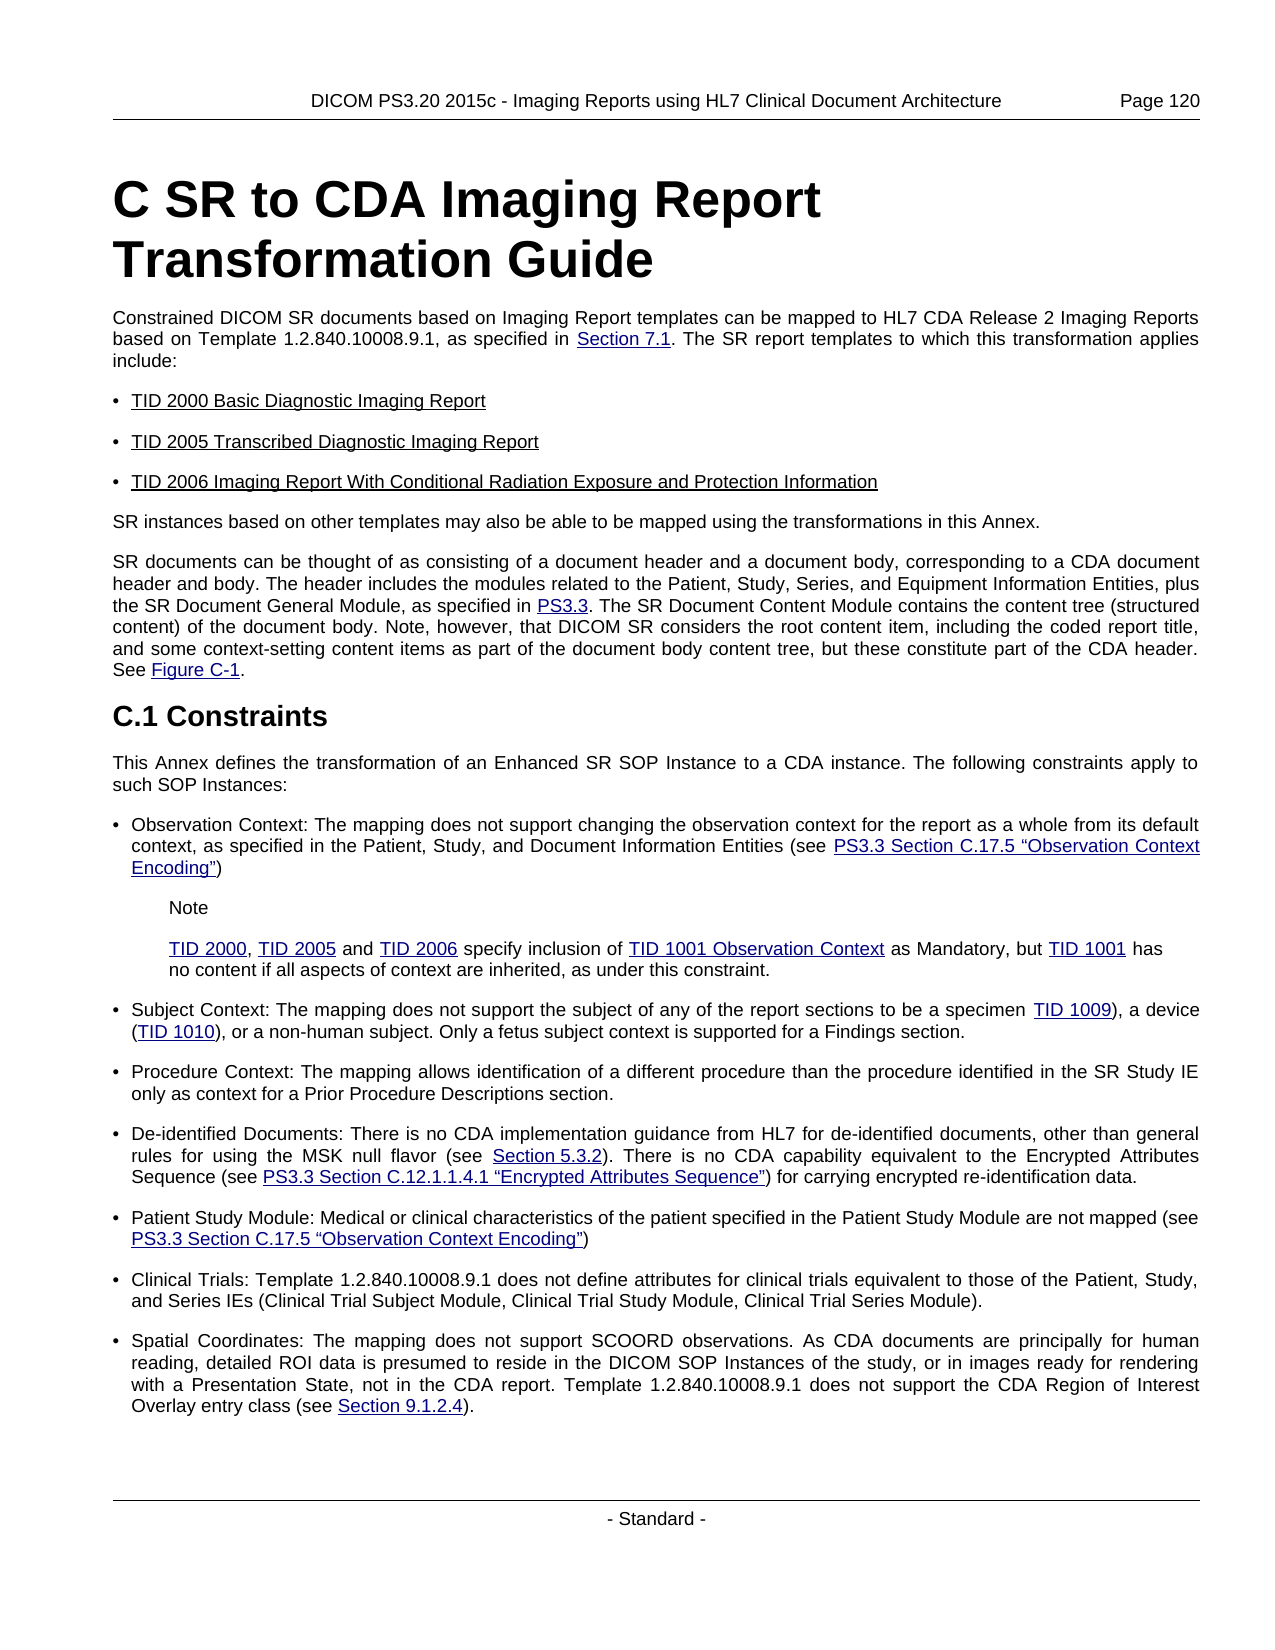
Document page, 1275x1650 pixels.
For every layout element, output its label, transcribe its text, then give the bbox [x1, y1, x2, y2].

text Constrained DICOM SR documents based on Imaging Report templates can be mapped to HL7 CDA Release 2 Imaging Reports based on Template 1.2.840.10008.9.1, as specified in Section 7.1. The SR report templates to which this transformation applies include: [112, 307, 1200, 371]
list Spatial Coordinates: The mapping does not support SCOORD observations. As CDA documents are principally for human reading, detailed ROI data is presumed to reside in the DICOM SOP Instances of the study, or in images ready for rendering with a Presentation State, not in the CDA report. Template 1.2.840.10008.9.1 does not support the CDA Region of Interest Overlay entry class (see Section 9.1.2.4). [112, 1330, 1200, 1416]
list TID 2006 Imaging Report With Conditional Radiation Exposure and Protection Information [112, 471, 1200, 492]
list Procedure Context: The mapping allows identification of a different procedure than the procedure identified in the SR Study IE only as context for a Prior Procedure Descriptions section. [112, 1061, 1200, 1104]
list De-identified Documents: There is no CDA implementation guidance from HL7 for de-identified documents, other than general rules for using the MSK null flavor (see Section 5.3.2). There is no CDA capability equivalent to the Encrypted Attributes Sequence (see PS3.3 Section C.12.1.1.4.1 “Encrypted Attributes Sequence”) for carrying encrypted re-identification data. [112, 1123, 1200, 1188]
list TID 2005 Transcribed Diagnostic Imaging Report [112, 430, 1200, 452]
list Note [150, 897, 1162, 919]
text C SR to CDA Imaging Report Transformation Guide [112, 169, 1200, 288]
list Subject Context: The mapping does not support the subject of any of the report sections to be a specimen TID 1009), a device (TID 1010), or a non-human subject. Only a fetus subject context is supported for a Findings section. [112, 999, 1200, 1042]
text SR instances based on other templates may also be able to be mapped using the transformations in this Annex. [112, 511, 1200, 533]
text This Annex defines the transformation of an Enhanced SR SOP Instance to a CDA instance. The following constraints apply to such SOP Instances: [112, 752, 1200, 795]
text C.1 Constraints [112, 699, 1200, 733]
list TID 2000, TID 2005 and TID 2006 specify inclusion of TID 1001 Observation Context as Mandatory, but TID 1001 has no content if all aspects of context are inherited, as under this constraint. [150, 937, 1162, 981]
list Observation Context: The mapping does not support changing the observation context for the report as a whole from its default context, as specified in the Patient, Study, and Document Information Entities (see PS3.3 Section C.17.5 “Observation Context Encoding”) [112, 814, 1200, 878]
list TID 2000 Basic Diagnostic Imaging Report [112, 390, 1200, 412]
list Clinical Trials: Template 1.2.840.10008.9.1 does not define attributes for clinical trials equivalent to those of the Patient, Study, and Series IEs (Clinical Trial Subject Module, Clinical Trial Study Module, Clinical Trial Series Module). [112, 1268, 1200, 1311]
list Patient Study Module: Medical or clinical characteristics of the patient specified in the Patient Study Module are not mapped (see PS3.3 Section C.17.5 “Observation Context Encoding”) [112, 1206, 1200, 1249]
text SR documents can be thought of as consisting of a document header and a document body, corresponding to a CDA document header and body. The header includes the modules related to the Patient, Study, Series, and Equipment Information Entities, plus the SR Document General Module, as specified in PS3.3. The SR Document Content Module contains the content tree (structured content) of the document body. Note, however, that DICOM SR considers the root content item, including the coded report title, and some context-setting content items as part of the document body content tree, but these constitute part of the CDA header. See Figure C-1. [112, 551, 1200, 681]
